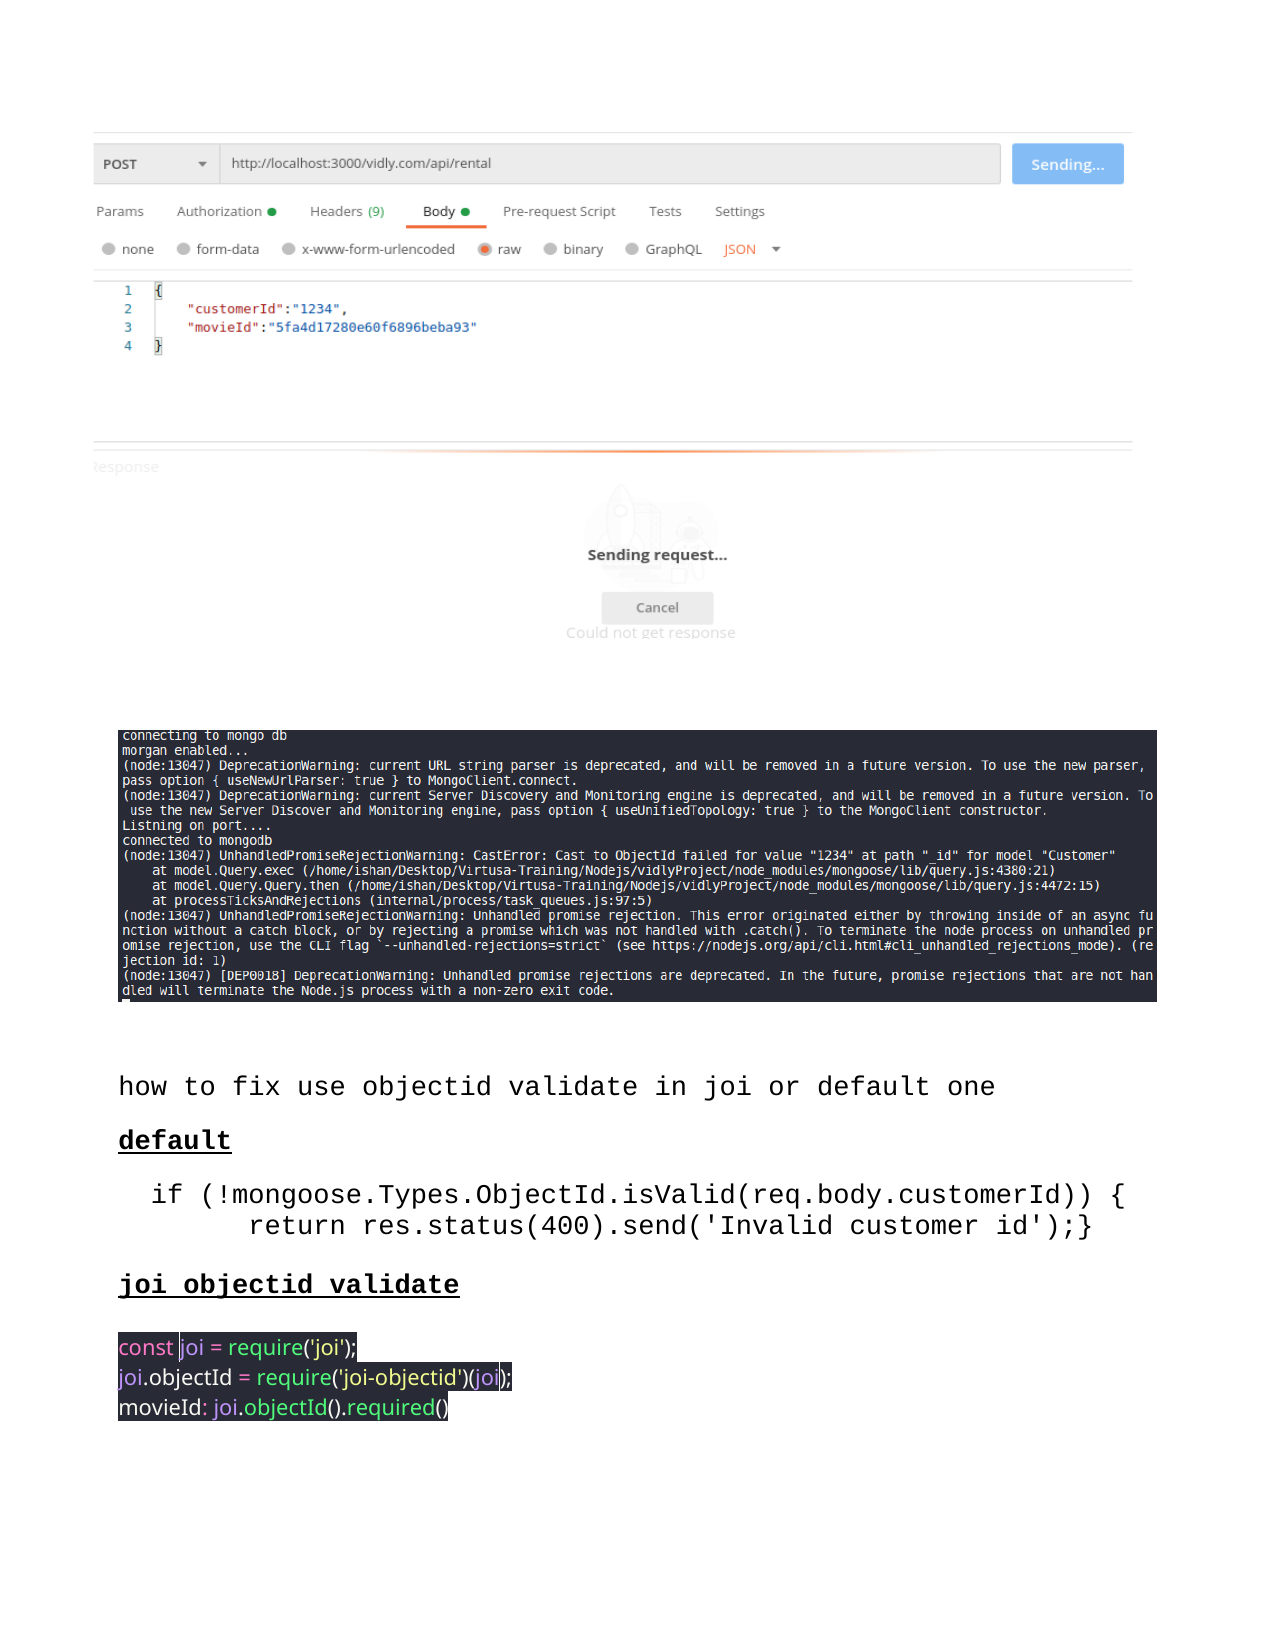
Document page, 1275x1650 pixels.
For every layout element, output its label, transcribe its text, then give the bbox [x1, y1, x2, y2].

text joi.objectId = require('joi-objectid')(joi); [118, 1362, 1157, 1391]
text const joi = require('joi'); [118, 1332, 1157, 1362]
text joi objectid validate [118, 1271, 1157, 1302]
text how to fix use objectid validate in joi or default one [118, 1072, 1157, 1103]
text return res.status(400).send('Invalid customer id');} [118, 1212, 1157, 1243]
text default [118, 1127, 1157, 1157]
picture [118, 730, 1157, 1002]
text if (!mongoose.Types.ObjectId.isValid(req.body.customerId)) { [118, 1181, 1157, 1212]
text movieId: joi.objectId().required() [118, 1391, 1157, 1421]
picture [93, 128, 1133, 639]
